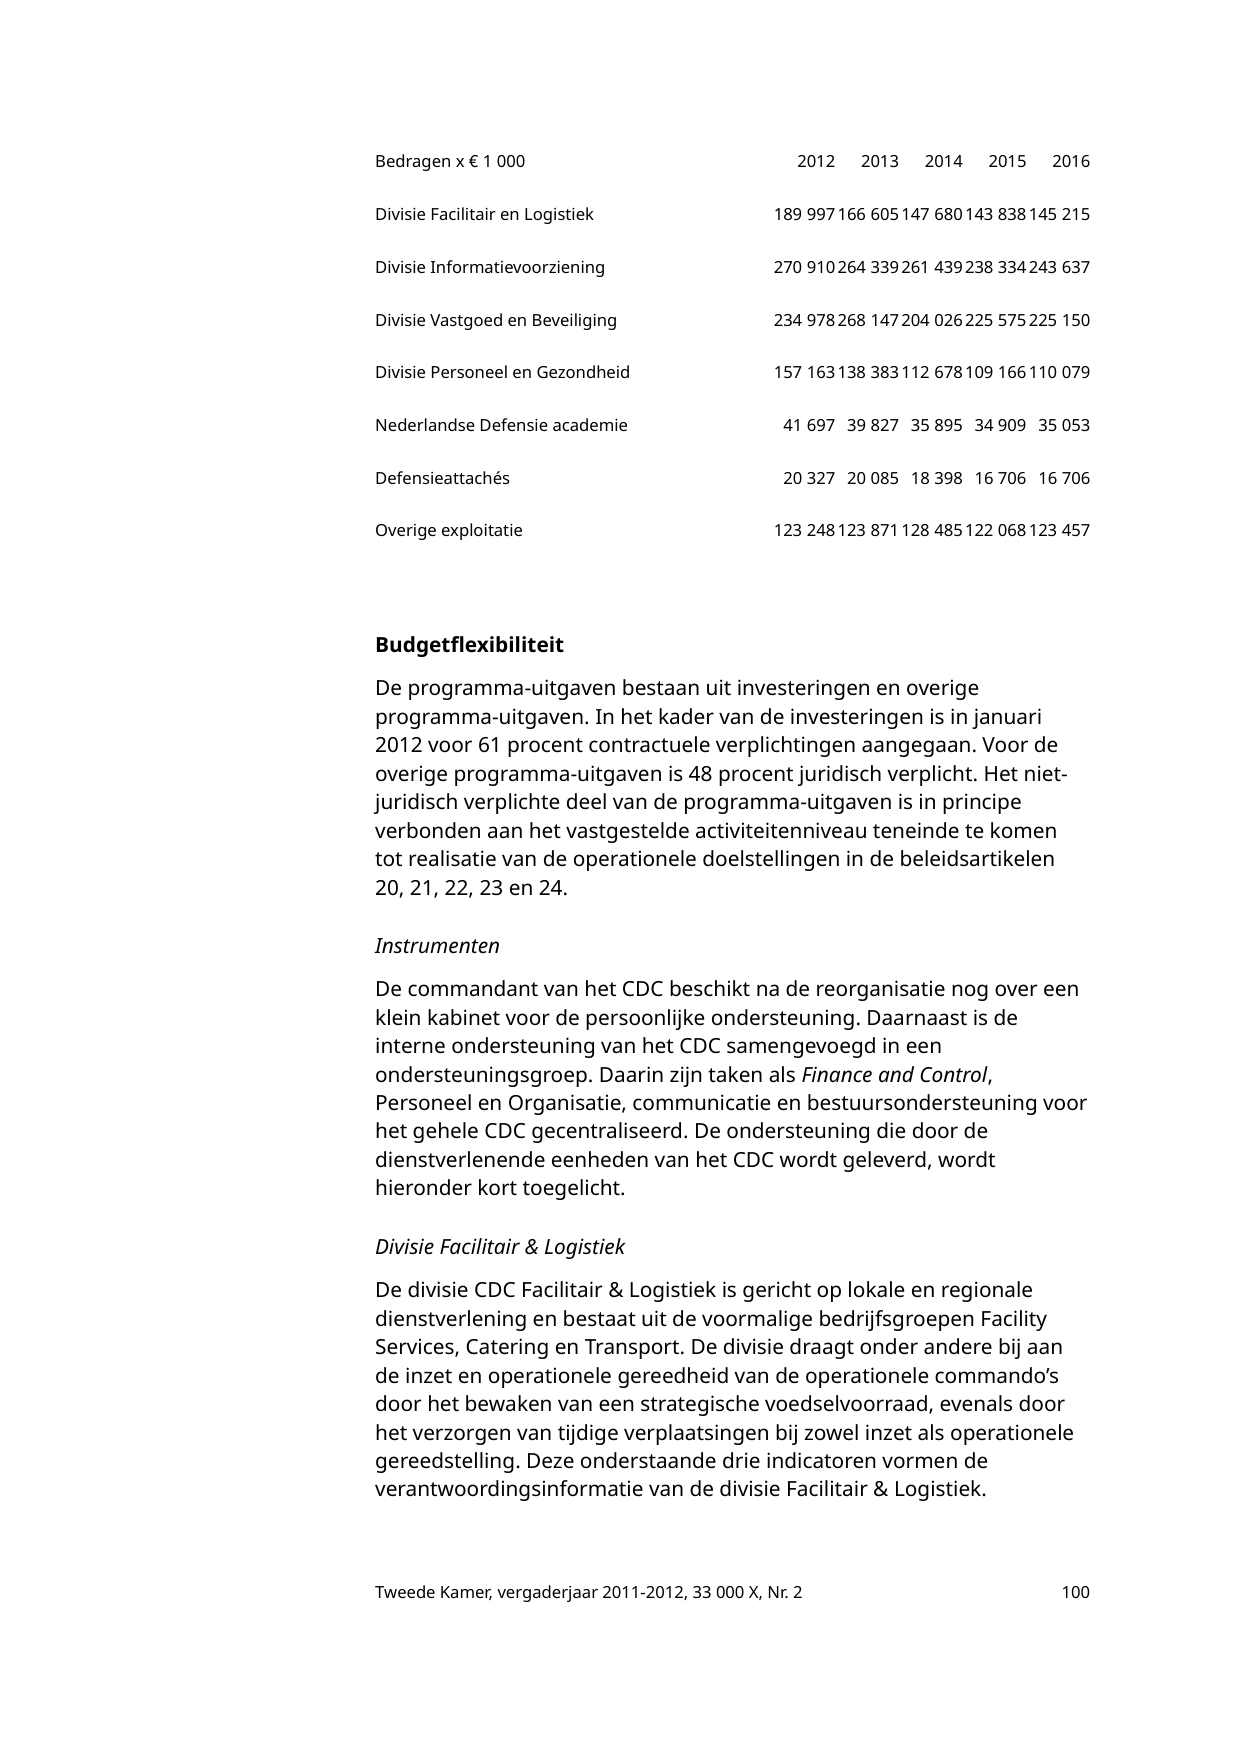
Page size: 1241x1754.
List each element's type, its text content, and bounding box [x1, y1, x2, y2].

table_cell Defensieattachés [375, 466, 771, 519]
table_cell Nederlandse Defensie academie [375, 414, 771, 466]
table_cell 145 215 [1026, 203, 1090, 255]
table_cell 39 827 [835, 414, 899, 466]
table_cell 112 678 [899, 361, 963, 413]
table_cell 110 079 [1026, 361, 1090, 413]
table_cell 204 026 [899, 308, 963, 361]
table_cell 189 997 [771, 203, 835, 255]
table_cell Divisie Facilitair en Logistiek [375, 203, 771, 255]
table_header 2012 [771, 150, 835, 203]
table_cell 225 150 [1026, 308, 1090, 361]
table_cell 123 457 [1026, 519, 1090, 572]
table_cell 20 327 [771, 466, 835, 519]
table_header 2016 [1026, 150, 1090, 203]
table_cell 35 053 [1026, 414, 1090, 466]
table_cell 109 166 [963, 361, 1026, 413]
table_cell 34 909 [963, 414, 1026, 466]
table_cell 16 706 [963, 466, 1026, 519]
table_cell 270 910 [771, 255, 835, 308]
table_cell 16 706 [1026, 466, 1090, 519]
table_cell 264 339 [835, 255, 899, 308]
text Instrumenten [375, 931, 1090, 959]
table_cell 123 248 [771, 519, 835, 572]
text Divisie Facilitair & Logistiek [375, 1232, 1090, 1260]
text De divisie CDC Facilitair & Logistiek is gericht op lokale en regionale dienstverlening en bestaat uit de voormalige bedrijfsgroepen Facility Services, Catering en Transport. De divisie draagt onder andere bij aan de inzet en operationele gereedheid van de operationele commando’s door het bewaken van een strategische voedselvoorraad, evenals door het verzorgen van tijdige verplaatsingen bij zowel inzet als operationele gereedstelling. Deze onderstaande drie indicatoren vormen de verantwoordingsinformatie van de divisie Facilitair & Logistiek. [375, 1275, 1090, 1503]
table_cell 234 978 [771, 308, 835, 361]
table_cell 20 085 [835, 466, 899, 519]
table_header 2014 [899, 150, 963, 203]
table_cell 157 163 [771, 361, 835, 413]
table_cell 35 895 [899, 414, 963, 466]
table_header 2013 [835, 150, 899, 203]
table_cell 41 697 [771, 414, 835, 466]
table_cell Overige exploitatie [375, 519, 771, 572]
table_cell 243 637 [1026, 255, 1090, 308]
text Budgetflexibiliteit [375, 630, 1090, 658]
table_header Bedragen x € 1 000 [375, 150, 771, 203]
table_cell 261 439 [899, 255, 963, 308]
table_cell 123 871 [835, 519, 899, 572]
table_cell 166 605 [835, 203, 899, 255]
table_cell 143 838 [963, 203, 1026, 255]
table_cell 138 383 [835, 361, 899, 413]
table_cell 122 068 [963, 519, 1026, 572]
table_cell Divisie Personeel en Gezondheid [375, 361, 771, 413]
text De commandant van het CDC beschikt na de reorganisatie nog over een klein kabinet voor de persoonlijke ondersteuning. Daarnaast is de interne ondersteuning van het CDC samengevoegd in een ondersteuningsgroep. Daarin zijn taken als Finance and Control, Personeel en Organisatie, communicatie en bestuursondersteuning voor het gehele CDC gecentraliseerd. De ondersteuning die door de dienstverlenende eenheden van het CDC wordt geleverd, wordt hieronder kort toegelicht. [375, 974, 1090, 1202]
text De programma-uitgaven bestaan uit investeringen en overige programma-uitgaven. In het kader van de investeringen is in januari 2012 voor 61 procent contractuele verplichtingen aangegaan. Voor de overige programma-uitgaven is 48 procent juridisch verplicht. Het niet-juridisch verplichte deel van de programma-uitgaven is in principe verbonden aan het vastgestelde activiteitenniveau teneinde te komen tot realisatie van de operationele doelstellingen in de beleidsartikelen 20, 21, 22, 23 en 24. [375, 673, 1090, 901]
table_cell Divisie Informatievoorziening [375, 255, 771, 308]
table_header 2015 [963, 150, 1026, 203]
table_cell 147 680 [899, 203, 963, 255]
table_cell Divisie Vastgoed en Beveiliging [375, 308, 771, 361]
table_cell 18 398 [899, 466, 963, 519]
table_cell 225 575 [963, 308, 1026, 361]
table_cell 268 147 [835, 308, 899, 361]
table_cell 238 334 [963, 255, 1026, 308]
table_cell 128 485 [899, 519, 963, 572]
